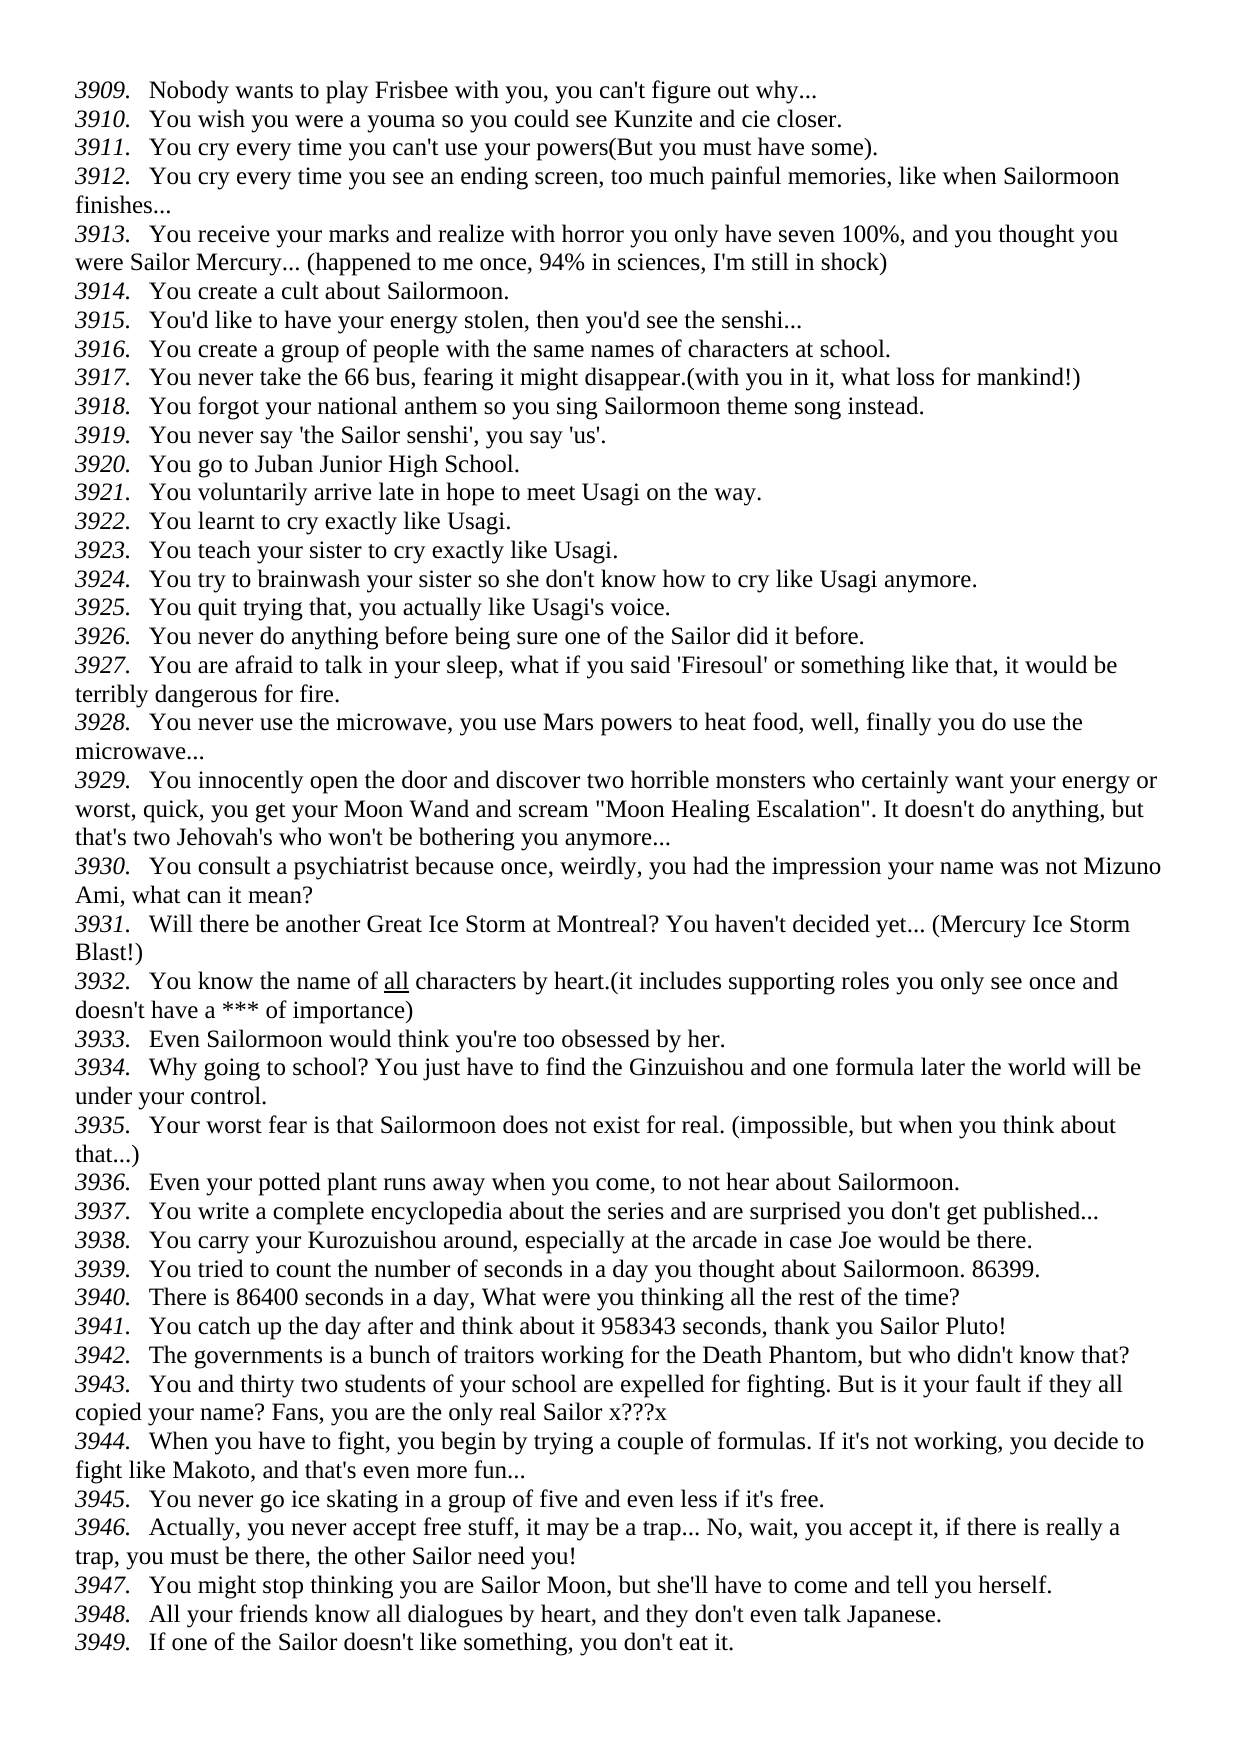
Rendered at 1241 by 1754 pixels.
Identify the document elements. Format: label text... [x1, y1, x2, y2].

list If one of the Sailor doesn't like something, you don't eat it. [75, 1627, 1165, 1656]
list Will there be another Great Ice Storm at Montreal? You haven't decided yet... (Mercury Ice Storm Blast!) [75, 909, 1165, 966]
list Even your potted plant runs away when you come, to not hear about Sailormoon. [75, 1167, 1165, 1196]
list There is 86400 seconds in a day, What were you thinking all the rest of the time? [75, 1282, 1165, 1311]
list You never say 'the Sailor senshi', you say 'us'. [75, 420, 1165, 449]
list When you have to fight, you begin by trying a couple of formulas. If it's not working, you decide to fight like Makoto, and that's even more fun... [75, 1426, 1165, 1484]
list You are afraid to talk in your sleep, what if you said 'Firesoul' or something like that, it would be terribly dangerous for fire. [75, 650, 1165, 707]
list You cry every time you can't use your powers(But you must have some). [75, 132, 1165, 161]
list Even Sailormoon would think you're too obsessed by her. [75, 1024, 1165, 1052]
list You receive your marks and realize with horror you only have seven 100%, and you thought you were Sailor Mercury... (happened to me once, 94% in sciences, I'm still in shock) [75, 219, 1165, 276]
list You create a group of people with the same names of characters at school. [75, 334, 1165, 362]
list You learnt to cry exactly like Usagi. [75, 506, 1165, 535]
list You never take the 66 bus, fearing it might disappear.(with you in it, what loss for mankind!) [75, 362, 1165, 391]
list The governments is a bunch of traitors working for the Death Phantom, but who didn't know that? [75, 1340, 1165, 1369]
list You teach your sister to cry exactly like Usagi. [75, 535, 1165, 564]
list Why going to school? You just have to find the Ginzuishou and one formula later the world will be under your control. [75, 1052, 1165, 1110]
list You write a complete encyclopedia about the series and are surprised you don't get published... [75, 1196, 1165, 1225]
list Your worst fear is that Sailormoon does not exist for real. (impossible, but when you think about that...) [75, 1110, 1165, 1167]
list You cry every time you see an ending screen, too much painful memories, like when Sailormoon finishes... [75, 161, 1165, 219]
list You create a cult about Sailormoon. [75, 276, 1165, 305]
list You quit trying that, you actually like Usagi's voice. [75, 592, 1165, 621]
list You try to brainwash your sister so she don't know how to cry like Usagi anymore. [75, 564, 1165, 592]
list You never use the microwave, you use Mars powers to heat food, well, finally you do use the microwave... [75, 707, 1165, 765]
list You carry your Kurozuishou around, especially at the arcade in case Joe would be there. [75, 1225, 1165, 1254]
list You'd like to have your energy stolen, then you'd see the senshi... [75, 305, 1165, 334]
list You and thirty two students of your school are expelled for fighting. But is it your fault if they all copied your name? Fans, you are the only real Sailor x???x [75, 1369, 1165, 1426]
list You might stop thinking you are Sailor Moon, but she'll have to come and tell you herself. [75, 1570, 1165, 1599]
list You know the name of all characters by heart.(it includes supporting roles you only see once and doesn't have a *** of importance) [75, 966, 1165, 1024]
list All your friends know all dialogues by heart, and they don't even talk Japanese. [75, 1599, 1165, 1627]
list You never do anything before being sure one of the Sailor did it before. [75, 621, 1165, 650]
list You go to Juban Junior High School. [75, 449, 1165, 477]
list You innocently open the door and discover two horrible monsters who certainly want your energy or worst, quick, you get your Moon Wand and scream "Moon Healing Escalation". It doesn't do anything, but that's two Jehovah's who won't be bothering you anymore... [75, 765, 1165, 851]
list Nobody wants to play Frisbee with you, you can't figure out why... [75, 75, 1165, 104]
list You voluntarily arrive late in hope to meet Usagi on the way. [75, 477, 1165, 506]
list You forgot your national anthem so you sing Sailormoon theme song instead. [75, 391, 1165, 420]
list You never go ice skating in a group of five and even less if it's free. [75, 1484, 1165, 1512]
list You wish you were a youma so you could see Kunzite and cie closer. [75, 104, 1165, 132]
list You consult a psychiatrist because once, weirdly, you had the impression your name was not Mizuno Ami, what can it mean? [75, 851, 1165, 909]
list You catch up the day after and think about it 958343 seconds, thank you Sailor Pluto! [75, 1311, 1165, 1340]
list Actually, you never accept free stuff, it may be a trap... No, wait, you accept it, if there is really a trap, you must be there, the other Sailor need you! [75, 1512, 1165, 1570]
list You tried to count the number of seconds in a day you thought about Sailormoon. 86399. [75, 1254, 1165, 1282]
